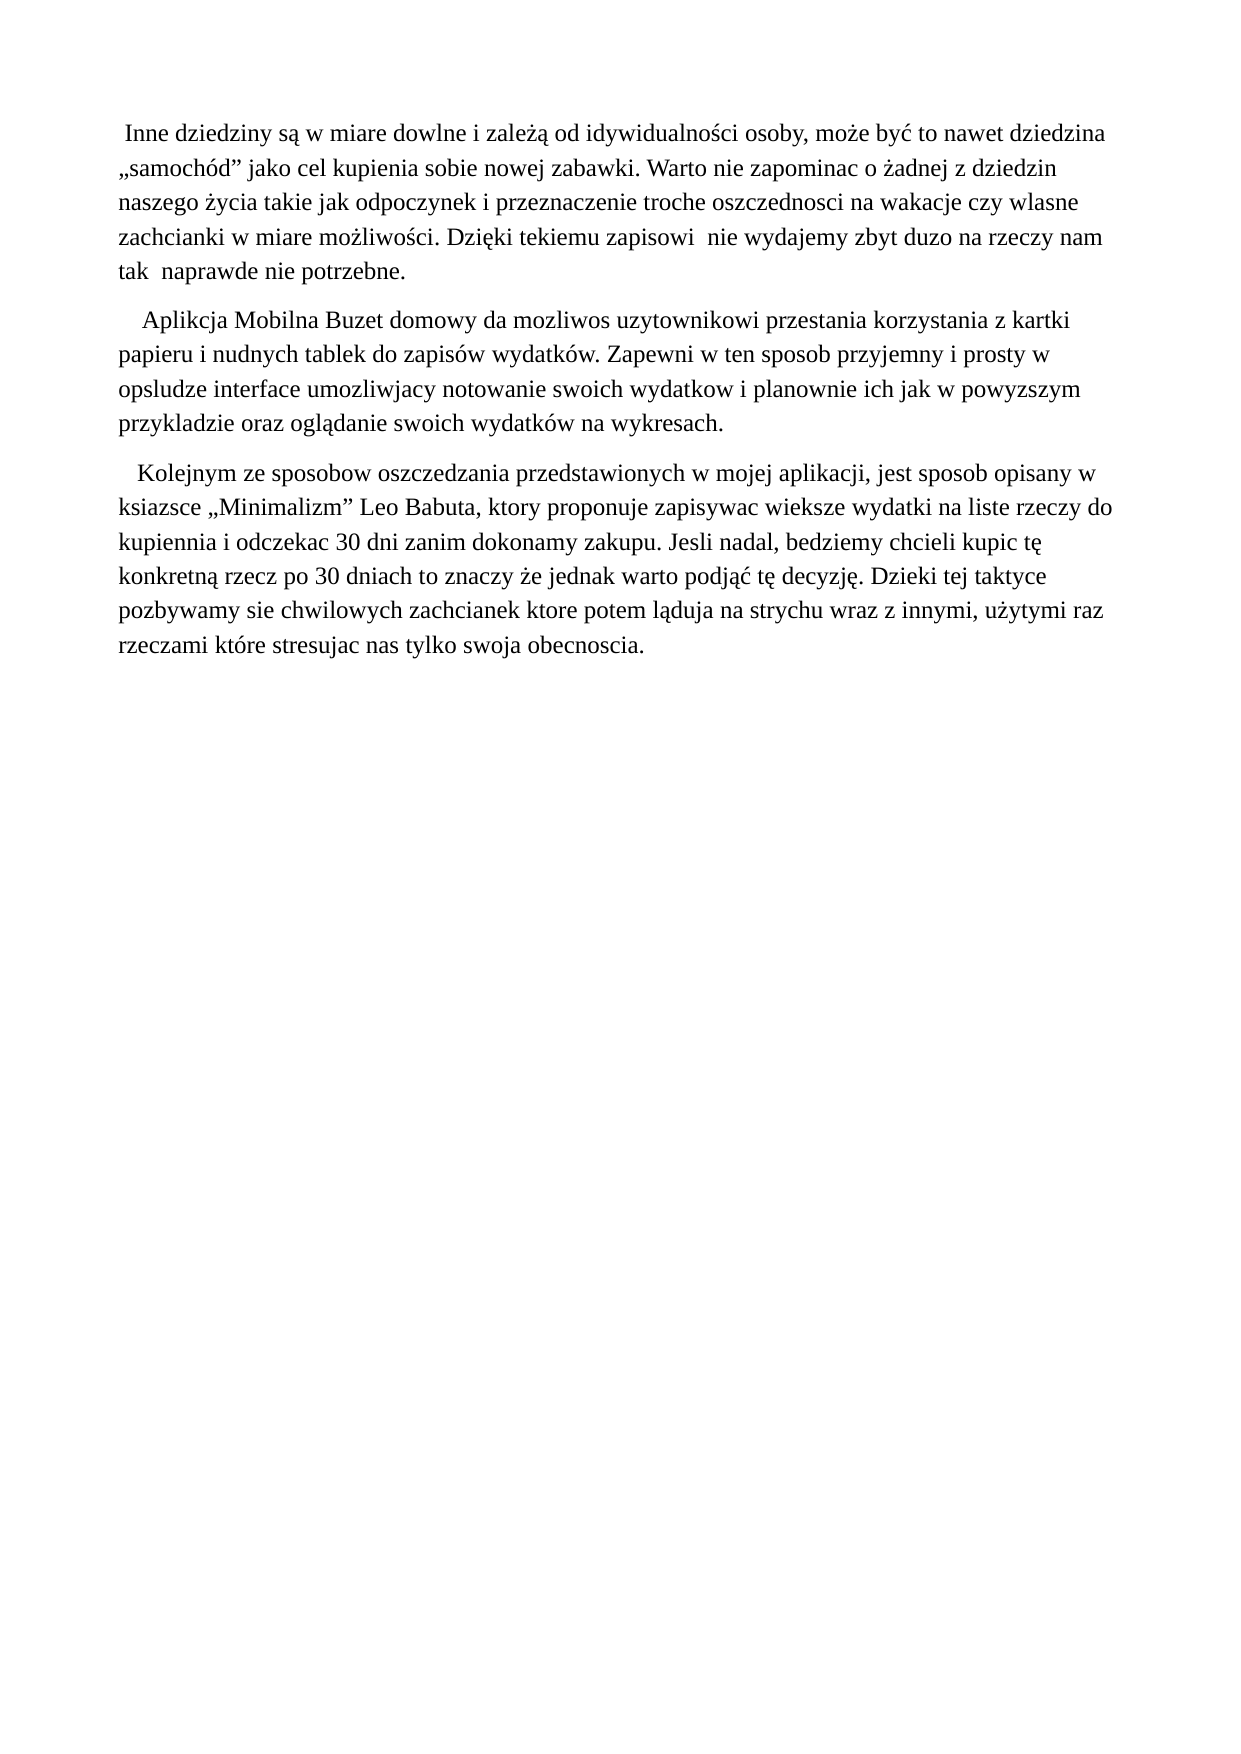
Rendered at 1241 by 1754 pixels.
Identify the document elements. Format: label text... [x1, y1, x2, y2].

text Inne dziedziny są w miare dowlne i zależą od idywidualności osoby, może być to nawet dziedzina „samochód” jako cel kupienia sobie nowej zabawki. Warto nie zapominac o żadnej z dziedzin naszego życia takie jak odpoczynek i przeznaczenie troche oszczednosci na wakacje czy wlasne zachcianki w miare możliwości. Dzięki tekiemu zapisowi nie wydajemy zbyt duzo na rzeczy nam tak naprawde nie potrzebne. [118, 118, 1122, 285]
text Aplikcja Mobilna Buzet domowy da mozliwos uzytownikowi przestania korzystania z kartki papieru i nudnych tablek do zapisów wydatków. Zapewni w ten sposob przyjemny i prosty w opsludze interface umozliwjacy notowanie swoich wydatkow i planownie ich jak w powyzszym przykladzie oraz oglądanie swoich wydatków na wykresach. [118, 305, 1122, 437]
text Kolejnym ze sposobow oszczedzania przedstawionych w mojej aplikacji, jest sposob opisany w ksiazsce „Minimalizm” Leo Babuta, ktory proponuje zapisywac wieksze wydatki na liste rzeczy do kupiennia i odczekac 30 dni zanim dokonamy zakupu. Jesli nadal, bedziemy chcieli kupic tę konkretną rzecz po 30 dniach to znaczy że jednak warto podjąć tę decyzję. Dzieki tej taktyce pozbywamy sie chwilowych zachcianek ktore potem ląduja na strychu wraz z innymi, użytymi raz rzeczami które stresujac nas tylko swoja obecnoscia. [118, 458, 1122, 659]
